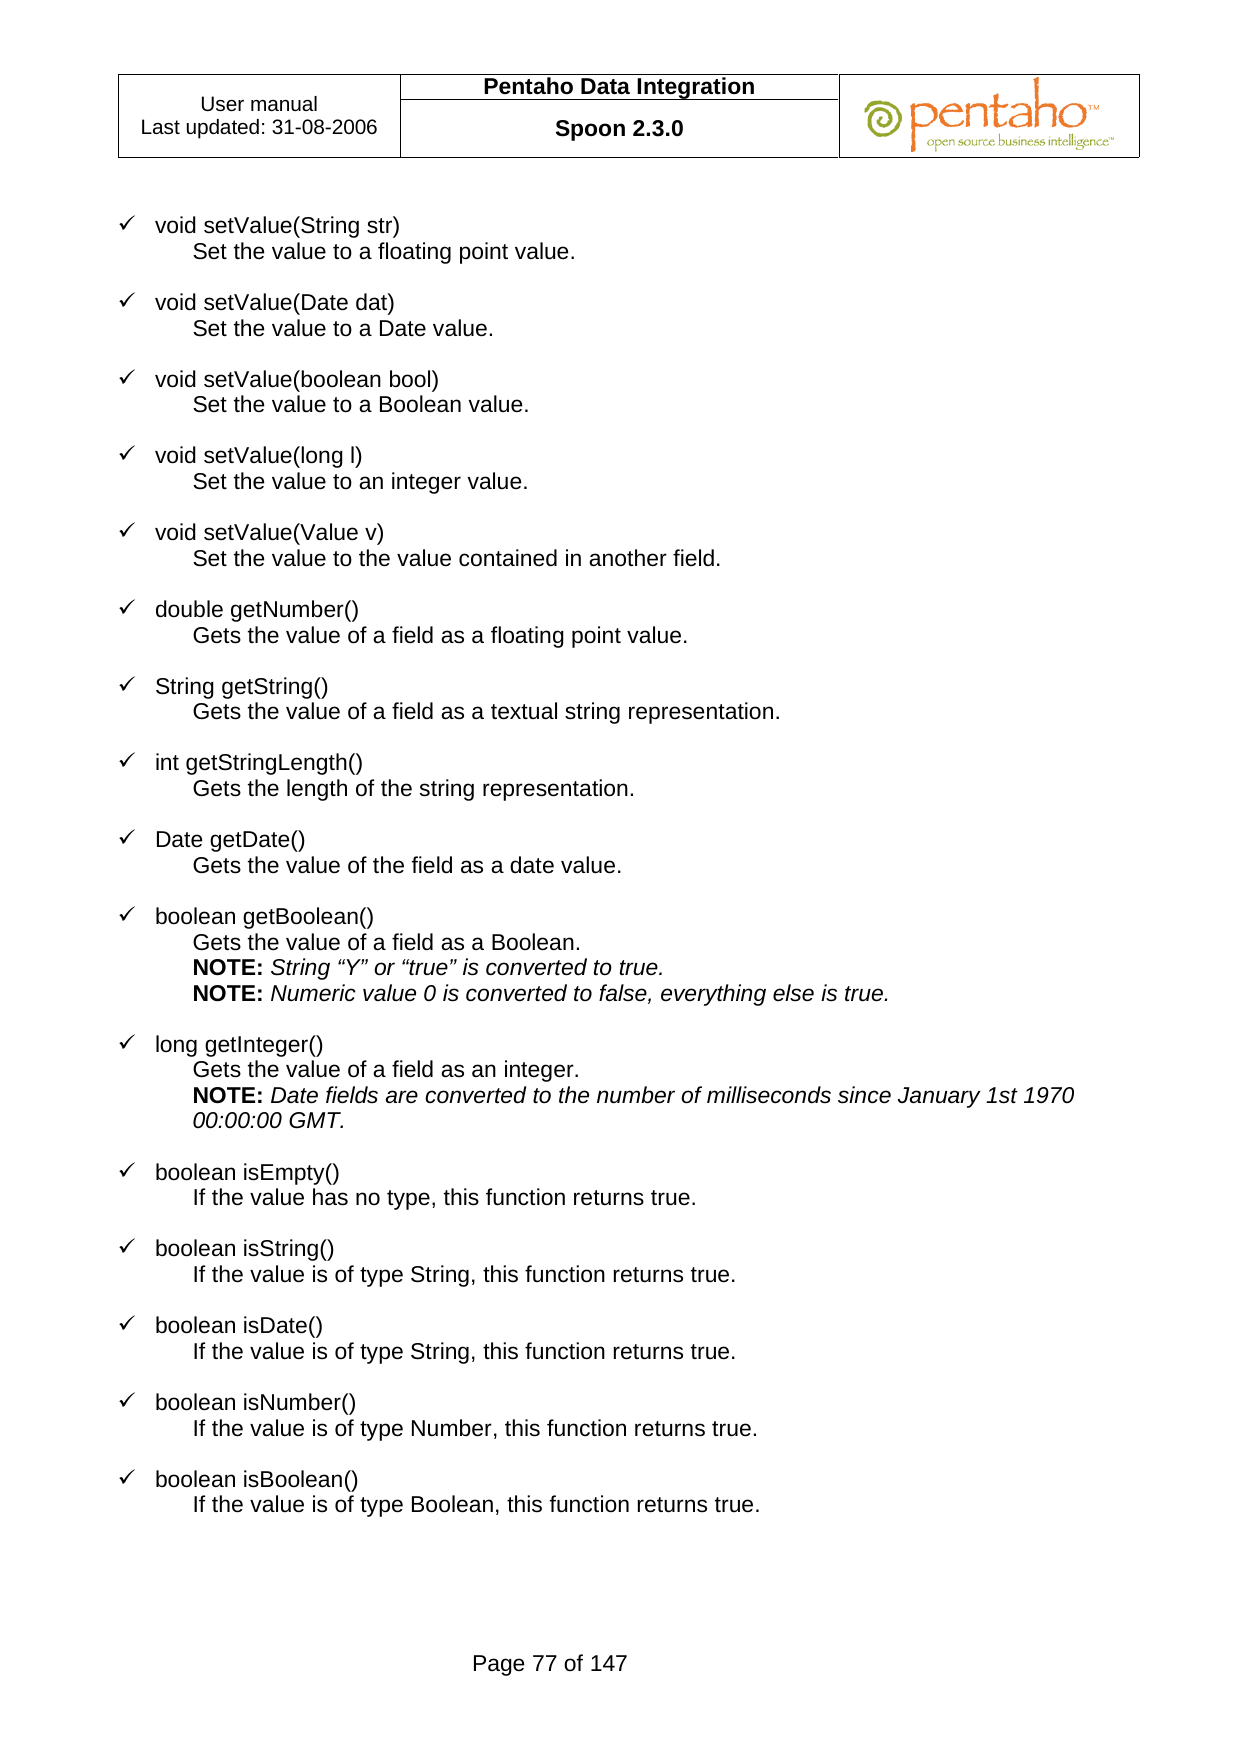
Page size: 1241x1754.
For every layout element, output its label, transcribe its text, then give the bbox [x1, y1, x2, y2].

text If the value is of type Boolean, this function returns true. [192, 1492, 1137, 1518]
text Set the value to a floating point value. [192, 238, 1137, 264]
text If the value is of type String, this function returns true. [192, 1338, 1137, 1364]
text NOTE: Numeric value 0 is converted to false, everything else is true. [192, 980, 1137, 1006]
text Gets the value of a field as a Boolean. [192, 929, 1137, 955]
list boolean isDate() [117, 1313, 1137, 1338]
list boolean getBoolean() [117, 904, 1137, 929]
list String getString() [117, 673, 1137, 699]
text Set the value to an integer value. [192, 469, 1137, 494]
list long getInteger() [117, 1031, 1137, 1057]
text If the value has no type, this function returns true. [192, 1185, 1137, 1211]
text NOTE: Date fields are converted to the number of milliseconds since January 1st 1970 00:00:00 GMT. [192, 1083, 1137, 1134]
text If the value is of type String, this function returns true. [192, 1262, 1137, 1287]
list Date getDate() [117, 827, 1137, 853]
text NOTE: String “Y” or “true” is converted to true. [192, 955, 1137, 980]
list boolean isNumber() [117, 1389, 1137, 1415]
list void setValue(boolean bool) [117, 366, 1137, 392]
list boolean isEmpty() [117, 1159, 1137, 1185]
text Gets the value of a field as an integer. [192, 1057, 1137, 1083]
text Gets the value of the field as a date value. [192, 853, 1137, 878]
text Set the value to a Date value. [192, 315, 1137, 341]
list int getStringLength() [117, 750, 1137, 776]
list void setValue(String str) [117, 213, 1137, 238]
list void setValue(Value v) [117, 520, 1137, 546]
list boolean isString() [117, 1236, 1137, 1262]
text Gets the length of the string representation. [192, 776, 1137, 801]
text Set the value to the value contained in another field. [192, 546, 1137, 571]
text Gets the value of a field as a textual string representation. [192, 699, 1137, 724]
text If the value is of type Number, this function returns true. [192, 1415, 1137, 1441]
list void setValue(Date dat) [117, 289, 1137, 315]
list boolean isBoolean() [117, 1466, 1137, 1492]
list void setValue(long l) [117, 443, 1137, 469]
text Gets the value of a field as a floating point value. [192, 622, 1137, 648]
text Set the value to a Boolean value. [192, 392, 1137, 417]
list double getNumber() [117, 597, 1137, 622]
